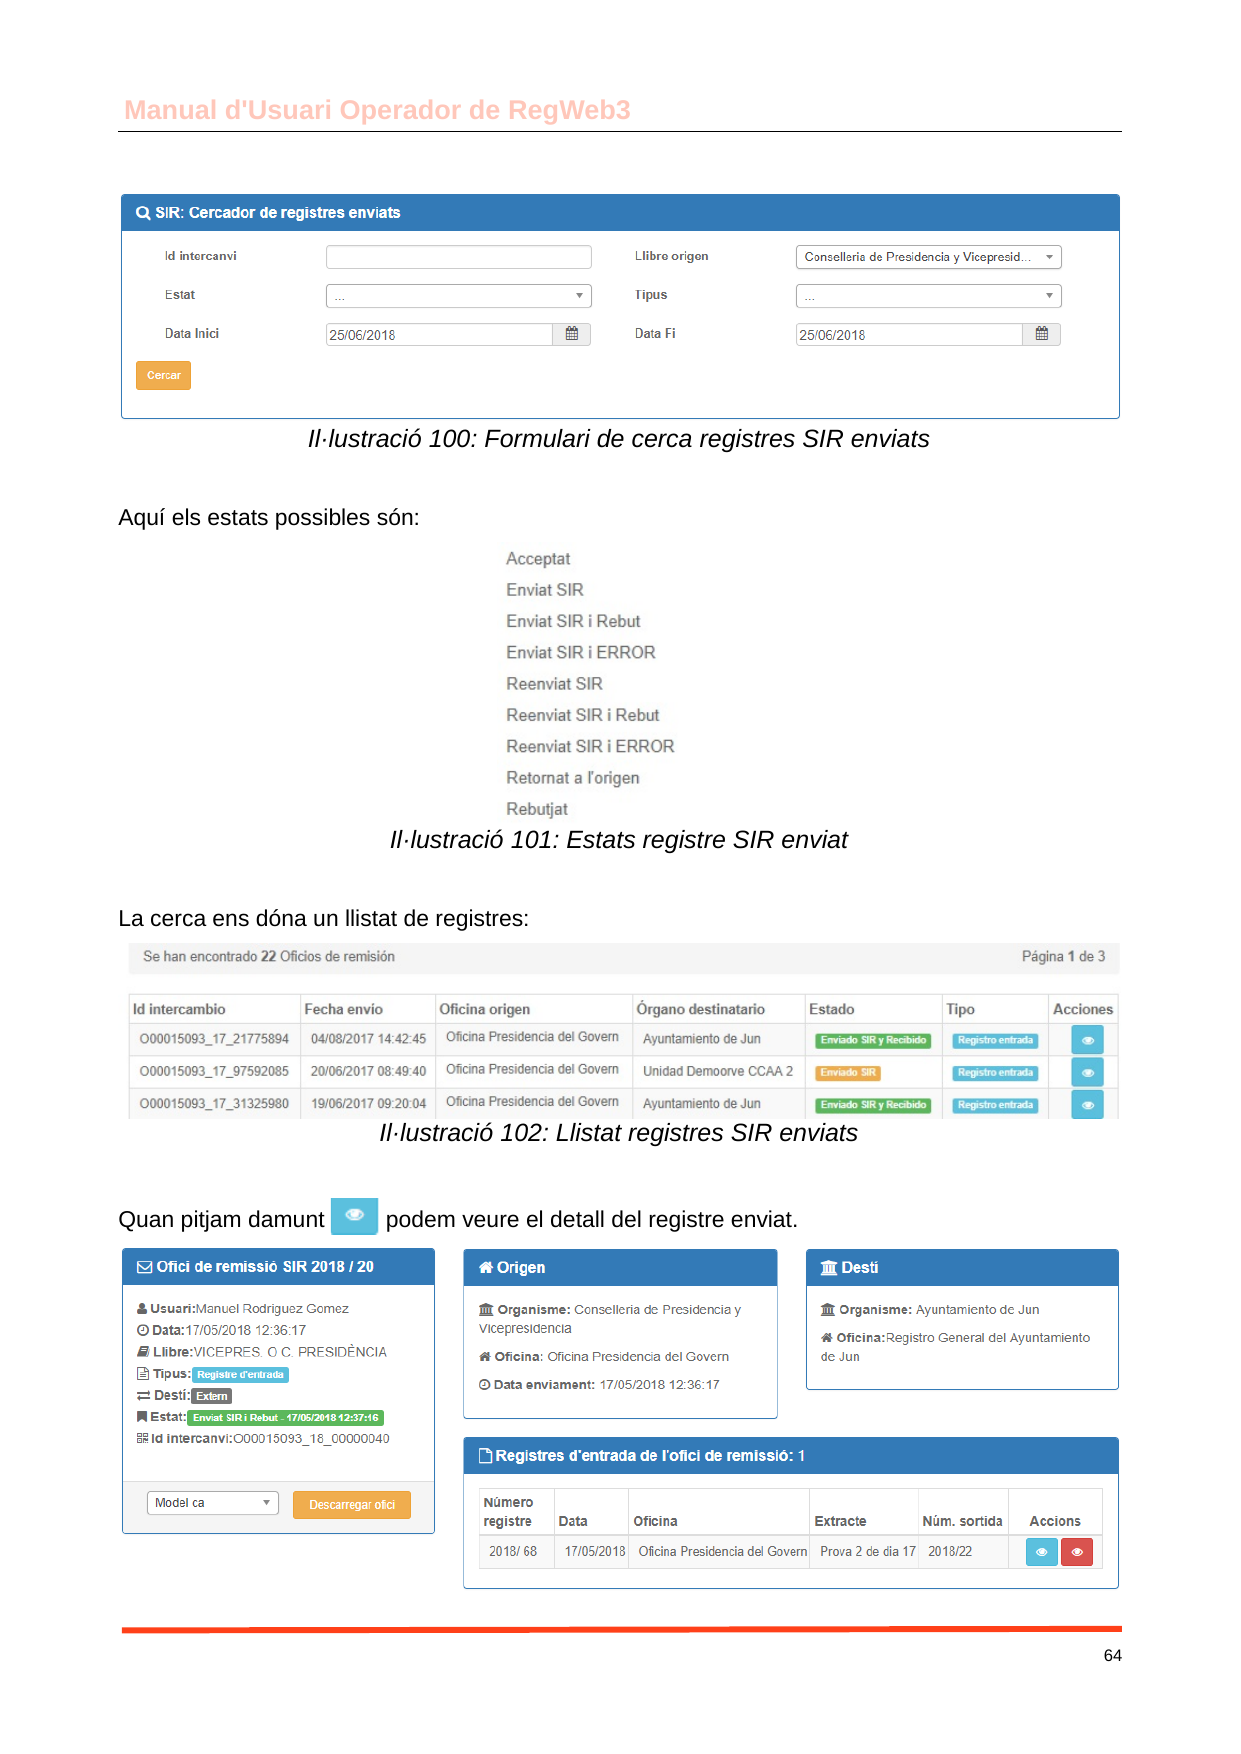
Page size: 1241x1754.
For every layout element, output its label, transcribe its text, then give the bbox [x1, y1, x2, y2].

text podem veure el detall del registre enviat. [380, 1198, 1122, 1234]
list Il·lustració 101: Estats registre SIR enviat [118, 825, 1122, 853]
picture [497, 542, 744, 825]
list Il·lustració 100: Formulari de cerca registres SIR enviats [118, 424, 1122, 452]
text Quan pitjam damunt [118, 1198, 330, 1234]
picture [118, 1246, 1123, 1593]
list Il·lustració 102: Llistat registres SIR enviats [118, 1119, 1122, 1147]
text Aquí els estats possibles són: [118, 504, 1122, 530]
text La cerca ens dóna un llistat de registres: [118, 905, 1122, 931]
picture [330, 1198, 380, 1235]
picture [118, 192, 1123, 424]
picture [118, 943, 1123, 1119]
